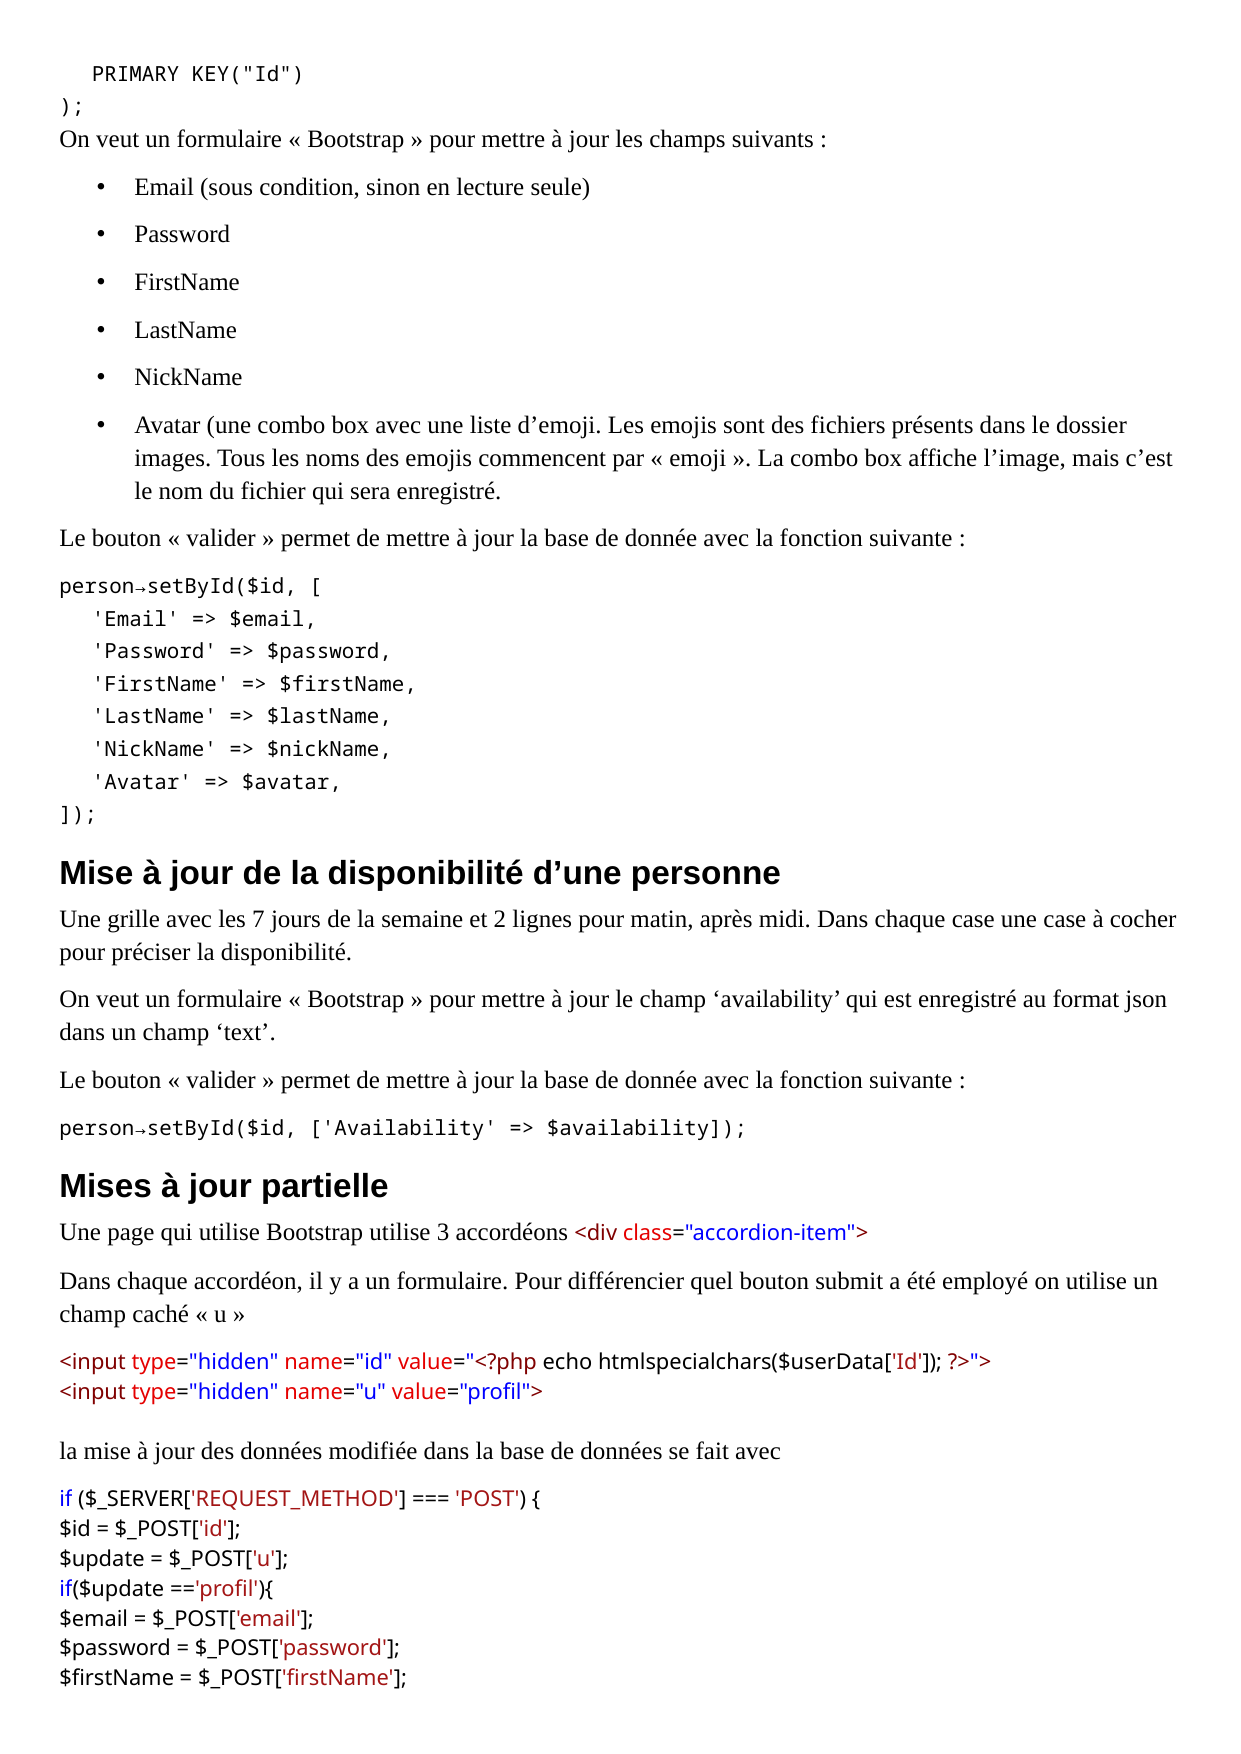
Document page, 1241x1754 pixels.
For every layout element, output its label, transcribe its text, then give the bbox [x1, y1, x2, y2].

text 'Avatar' => $avatar, [59, 767, 1181, 795]
text 'NickName' => $nickName, [59, 734, 1181, 763]
text 'FirstName' => $firstName, [59, 669, 1181, 697]
text <input type="hidden" name="id" value="<?php echo htmlspecialchars($userData['Id']); ?>"> [59, 1346, 1181, 1376]
text ]); [59, 799, 1181, 828]
text if($update =='profil'){ [59, 1573, 1181, 1602]
text ); [59, 92, 1181, 120]
text $email = $_POST['email']; [59, 1602, 1181, 1632]
list Password [97, 219, 1181, 248]
text $id = $_POST['id']; [59, 1513, 1181, 1543]
list Avatar (une combo box avec une liste d’emoji. Les emojis sont des fichiers présents dans le dossier images. Tous les noms des emojis commencent par « emoji ». La combo box affiche l’image, mais c’est le nom du fichier qui sera enregistré. [97, 410, 1181, 505]
text if ($_SERVER['REQUEST_METHOD'] === 'POST') { [59, 1483, 1181, 1513]
text $firstName = $_POST['firstName']; [59, 1662, 1181, 1692]
text Dans chaque accordéon, il y a un formulaire. Pour différencier quel bouton submit a été employé on utilise un champ caché « u » [59, 1266, 1181, 1327]
text $update = $_POST['u']; [59, 1543, 1181, 1573]
subtitle Mise à jour de la disponibilité d’une personne [59, 853, 1181, 891]
text Une grille avec les 7 jours de la semaine et 2 lignes pour matin, après midi. Dans chaque case une case à cocher pour préciser la disponibilité. [59, 904, 1181, 966]
text On veut un formulaire « Bootstrap » pour mettre à jour les champs suivants : [59, 124, 1181, 153]
subtitle Mises à jour partielle [59, 1166, 1181, 1204]
text $password = $_POST['password']; [59, 1632, 1181, 1662]
text Le bouton « valider » permet de mettre à jour la base de donnée avec la fonction suivante : [59, 1065, 1181, 1094]
list FirstName [97, 267, 1181, 296]
text PRIMARY KEY("Id") [59, 59, 1181, 87]
list Email (sous condition, sinon en lecture seule) [97, 172, 1181, 201]
text 'Email' => $email, [59, 604, 1181, 632]
list NickName [97, 362, 1181, 391]
text On veut un formulaire « Bootstrap » pour mettre à jour le champ ‘availability’ qui est enregistré au format json dans un champ ‘text’. [59, 984, 1181, 1046]
text la mise à jour des données modifiée dans la base de données se fait avec [59, 1436, 1181, 1464]
text person→setById($id, ['Availability' => $availability]); [59, 1113, 1181, 1141]
text <input type="hidden" name="u" value="profil"> [59, 1376, 1181, 1406]
text Une page qui utilise Bootstrap utilise 3 accordéons <div class="accordion-item"> [59, 1217, 1181, 1247]
text 'Password' => $password, [59, 636, 1181, 665]
text person→setById($id, [ [59, 571, 1181, 599]
list LastName [97, 315, 1181, 343]
text Le bouton « valider » permet de mettre à jour la base de donnée avec la fonction suivante : [59, 523, 1181, 552]
text 'LastName' => $lastName, [59, 702, 1181, 730]
